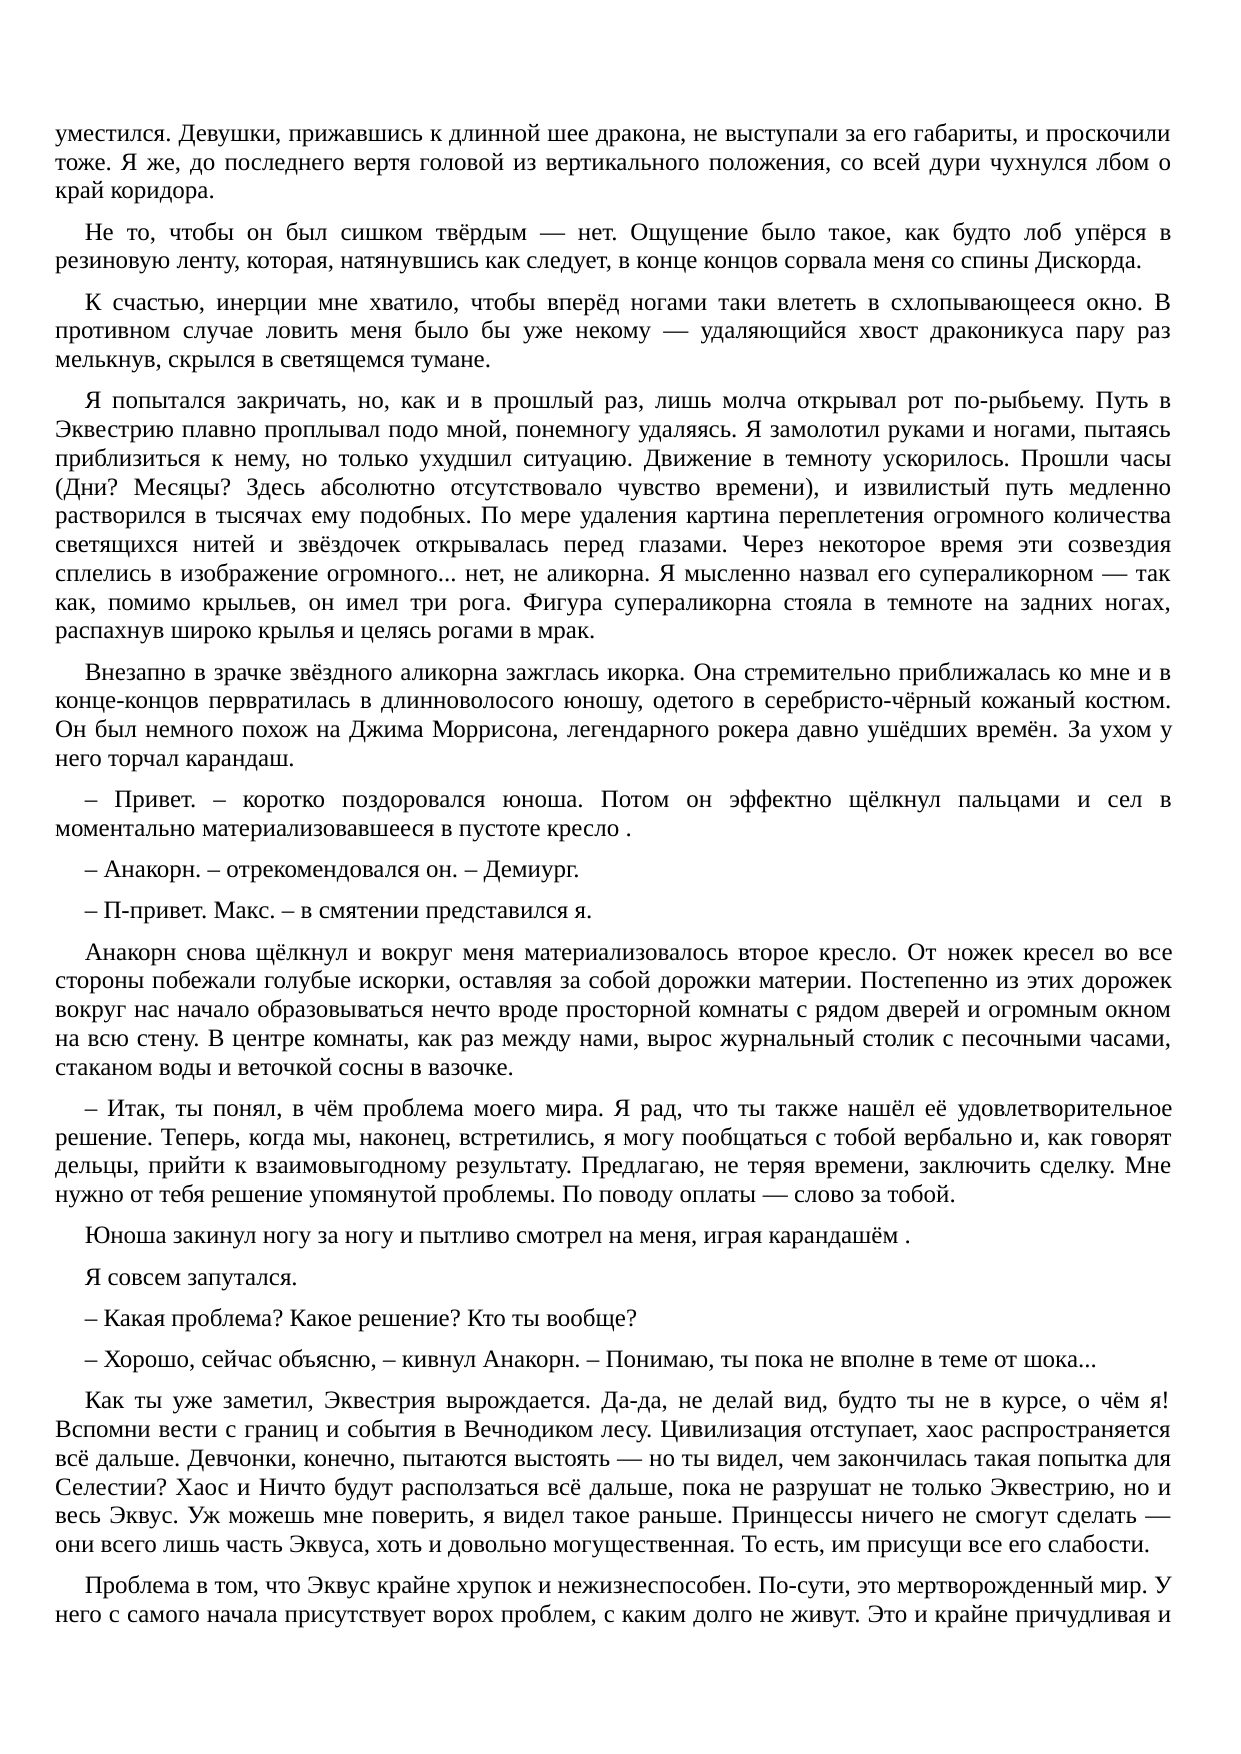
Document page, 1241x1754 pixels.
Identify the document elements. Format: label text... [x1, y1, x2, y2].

text – П-привет. Макс. – в смятении представился я. [55, 896, 1172, 924]
text Как ты уже заметил, Эквестрия вырождается. Да-да, не делай вид, будто ты не в курсе, о чём я! Вспомни вести с границ и события в Вечнодиком лесу. Цивилизация отступает, хаос распространяется всё дальше. Девчонки, конечно, пытаются выстоять — но ты видел, чем закончилась такая попытка для Селестии? Хаос и Ничто будут расползаться всё дальше, пока не разрушат не только Эквестрию, но и весь Эквус. Уж можешь мне поверить, я видел такое раньше. Принцессы ничего не смогут сделать — они всего лишь часть Эквуса, хоть и довольно могущественная. То есть, им присущи все его слабости. [55, 1386, 1172, 1558]
text уместился. Девушки, прижавшись к длинной шее дракона, не выступали за его габариты, и проскочили тоже. Я же, до последнего вертя головой из вертикального положения, со всей дури чухнулся лбом о край коридора. [55, 118, 1172, 204]
text Юноша закинул ногу за ногу и пытливо смотрел на меня, играя карандашём . [55, 1221, 1172, 1249]
text – Анакорн. – отрекомендовался он. – Демиург. [55, 854, 1172, 883]
text – Хорошо, сейчас объясню, – кивнул Анакорн. – Понимаю, ты пока не вполне в теме от шока... [55, 1344, 1172, 1373]
text – Итак, ты понял, в чём проблема моего мира. Я рад, что ты также нашёл её удовлетворительное решение. Теперь, когда мы, наконец, встретились, я могу пообщаться с тобой вербально и, как говорят дельцы, прийти к взаимовыгодному результату. Предлагаю, не теряя времени, заключить сделку. Мне нужно от тебя решение упомянутой проблемы. По поводу оплаты — слово за тобой. [55, 1093, 1172, 1208]
text Анакорн снова щёлкнул и вокруг меня материализовалось второе кресло. От ножек кресел во все стороны побежали голубые искорки, оставляя за собой дорожки материи. Постепенно из этих дорожек вокруг нас начало образовываться нечто вроде просторной комнаты с рядом дверей и огромным окном на всю стену. В центре комнаты, как раз между нами, вырос журнальный столик с песочными часами, стаканом воды и веточкой сосны в вазочке. [55, 937, 1172, 1081]
text Я совсем запутался. [55, 1262, 1172, 1291]
text Я попытался закричать, но, как и в прошлый раз, лишь молча открывал рот по-рыбьему. Путь в Эквестрию плавно проплывал подо мной, понемногу удаляясь. Я замолотил руками и ногами, пытаясь приблизиться к нему, но только ухудшил ситуацию. Движение в темноту ускорилось. Прошли часы (Дни? Месяцы? Здесь абсолютно отсутствовало чувство времени), и извилистый путь медленно растворился в тысячах ему подобных. По мере удаления картина переплетения огромного количества светящихся нитей и звёздочек открывалась перед глазами. Через некоторое время эти созвездия сплелись в изображение огромного... нет, не аликорна. Я мысленно назвал его супераликорном — так как, помимо крыльев, он имел три рога. Фигура супераликорна стояла в темноте на задних ногах, распахнув широко крылья и целясь рогами в мрак. [55, 386, 1172, 644]
text Не то, чтобы он был сишком твёрдым — нет. Ощущение было такое, как будто лоб упёрся в резиновую ленту, которая, натянувшись как следует, в конце концов сорвала меня со спины Дискорда. [55, 217, 1172, 274]
text – Какая проблема? Какое решение? Кто ты вообще? [55, 1303, 1172, 1332]
text – Привет. – коротко поздоровался юноша. Потом он эффектно щёлкнул пальцами и сел в моментально материализовавшееся в пустоте кресло . [55, 784, 1172, 842]
text Проблема в том, что Эквус крайне хрупок и нежизнеспособен. По-сути, это мертворожденный мир. У него с самого начала присутствует ворох проблем, с каким долго не живут. Это и крайне причудливая и [55, 1571, 1172, 1628]
text Внезапно в зрачке звёздного аликорна зажглась икорка. Она стремительно приближалась ко мне и в конце-концов первратилась в длинноволосого юношу, одетого в серебристо-чёрный кожаный костюм. Он был немного похож на Джима Моррисона, легендарного рокера давно ушёдших времён. За ухом у него торчал карандаш. [55, 657, 1172, 772]
text К счастью, инерции мне хватило, чтобы вперёд ногами таки влететь в схлопывающееся окно. В противном случае ловить меня было бы уже некому — удаляющийся хвост драконикуса пару раз мелькнув, скрылся в светящемся тумане. [55, 287, 1172, 373]
